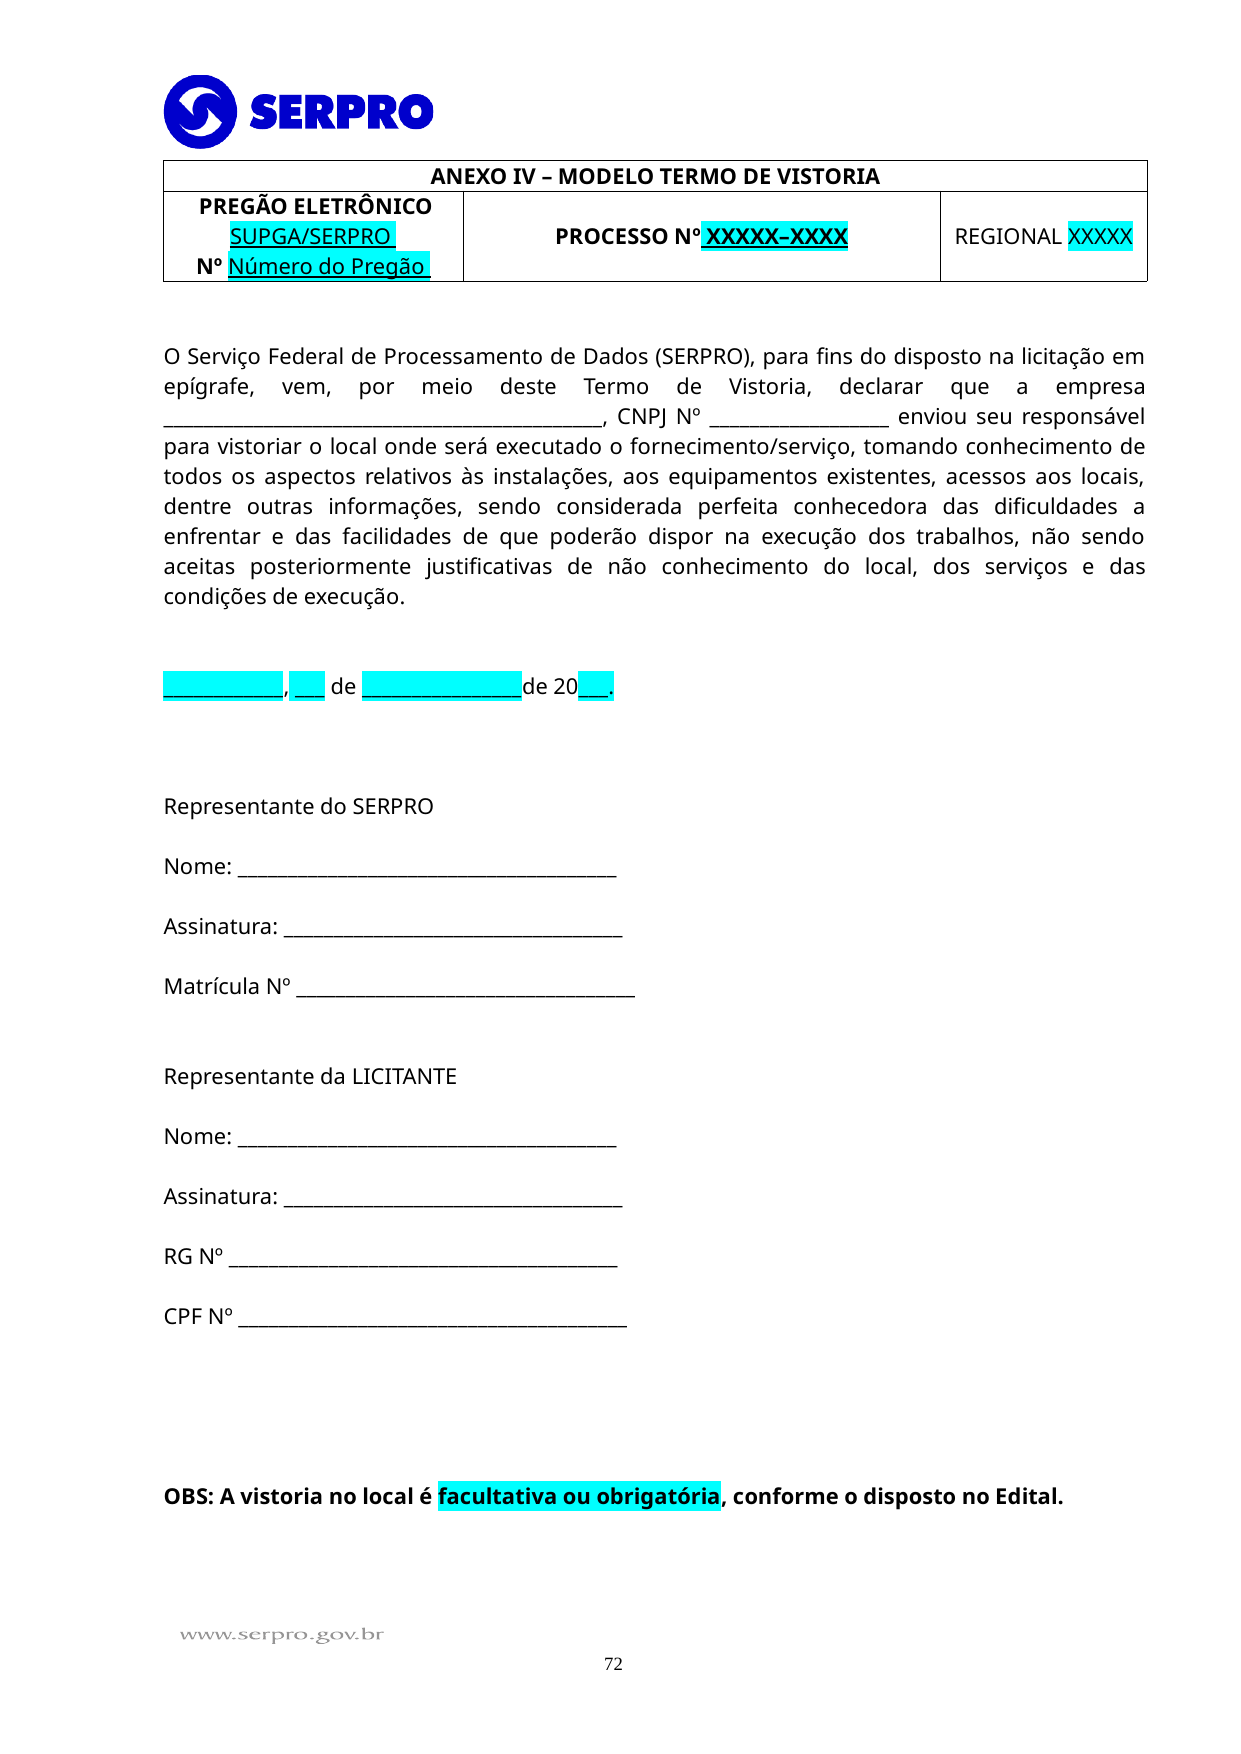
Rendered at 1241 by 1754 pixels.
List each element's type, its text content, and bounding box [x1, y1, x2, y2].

table_header ANEXO IV – MODELO TERMO DE VISTORIA [164, 161, 1147, 191]
text Nome: ______________________________________ [163, 1121, 1147, 1151]
table_cell PROCESSO Nº XXXXX–XXXX [464, 192, 940, 281]
text Representante da LICITANTE [163, 1061, 1147, 1091]
text O Serviço Federal de Processamento de Dados (SERPRO), para fins do disposto na licitação em epígrafe, vem, por meio deste Termo de Vistoria, declarar que a empresa ____________________________________________, CNPJ Nº __________________ enviou seu responsável para vistoriar o local onde será executado o fornecimento/serviço, tomando conhecimento de todos os aspectos relativos às instalações, aos equipamentos existentes, acessos aos locais, dentre outras informações, sendo considerada perfeita conhecedora das dificuldades a enfrentar e das facilidades de que poderão dispor na execução dos trabalhos, não sendo aceitas posteriormente justificativas de não conhecimento do local, dos serviços e das condições de execução. [163, 341, 1147, 611]
text RG Nº _______________________________________ [163, 1241, 1147, 1271]
text Matrícula Nº __________________________________ [163, 971, 1147, 1001]
text Nome: ______________________________________ [163, 851, 1147, 881]
picture [163, 75, 434, 149]
text Assinatura: __________________________________ [163, 911, 1147, 941]
table_cell PREGÃO ELETRÔNICO SUPGA/SERPRO Nº Número do Pregão [164, 192, 463, 281]
text CPF Nº _______________________________________ [163, 1301, 1147, 1331]
text ____________, ___ de ________________de 20___. [163, 671, 1147, 701]
text Assinatura: __________________________________ [163, 1181, 1147, 1211]
text Representante do SERPRO [163, 791, 1147, 821]
text OBS: A vistoria no local é facultativa ou obrigatória, conforme o disposto no Edital. [163, 1481, 1147, 1511]
table_cell REGIONAL XXXXX [941, 192, 1147, 281]
